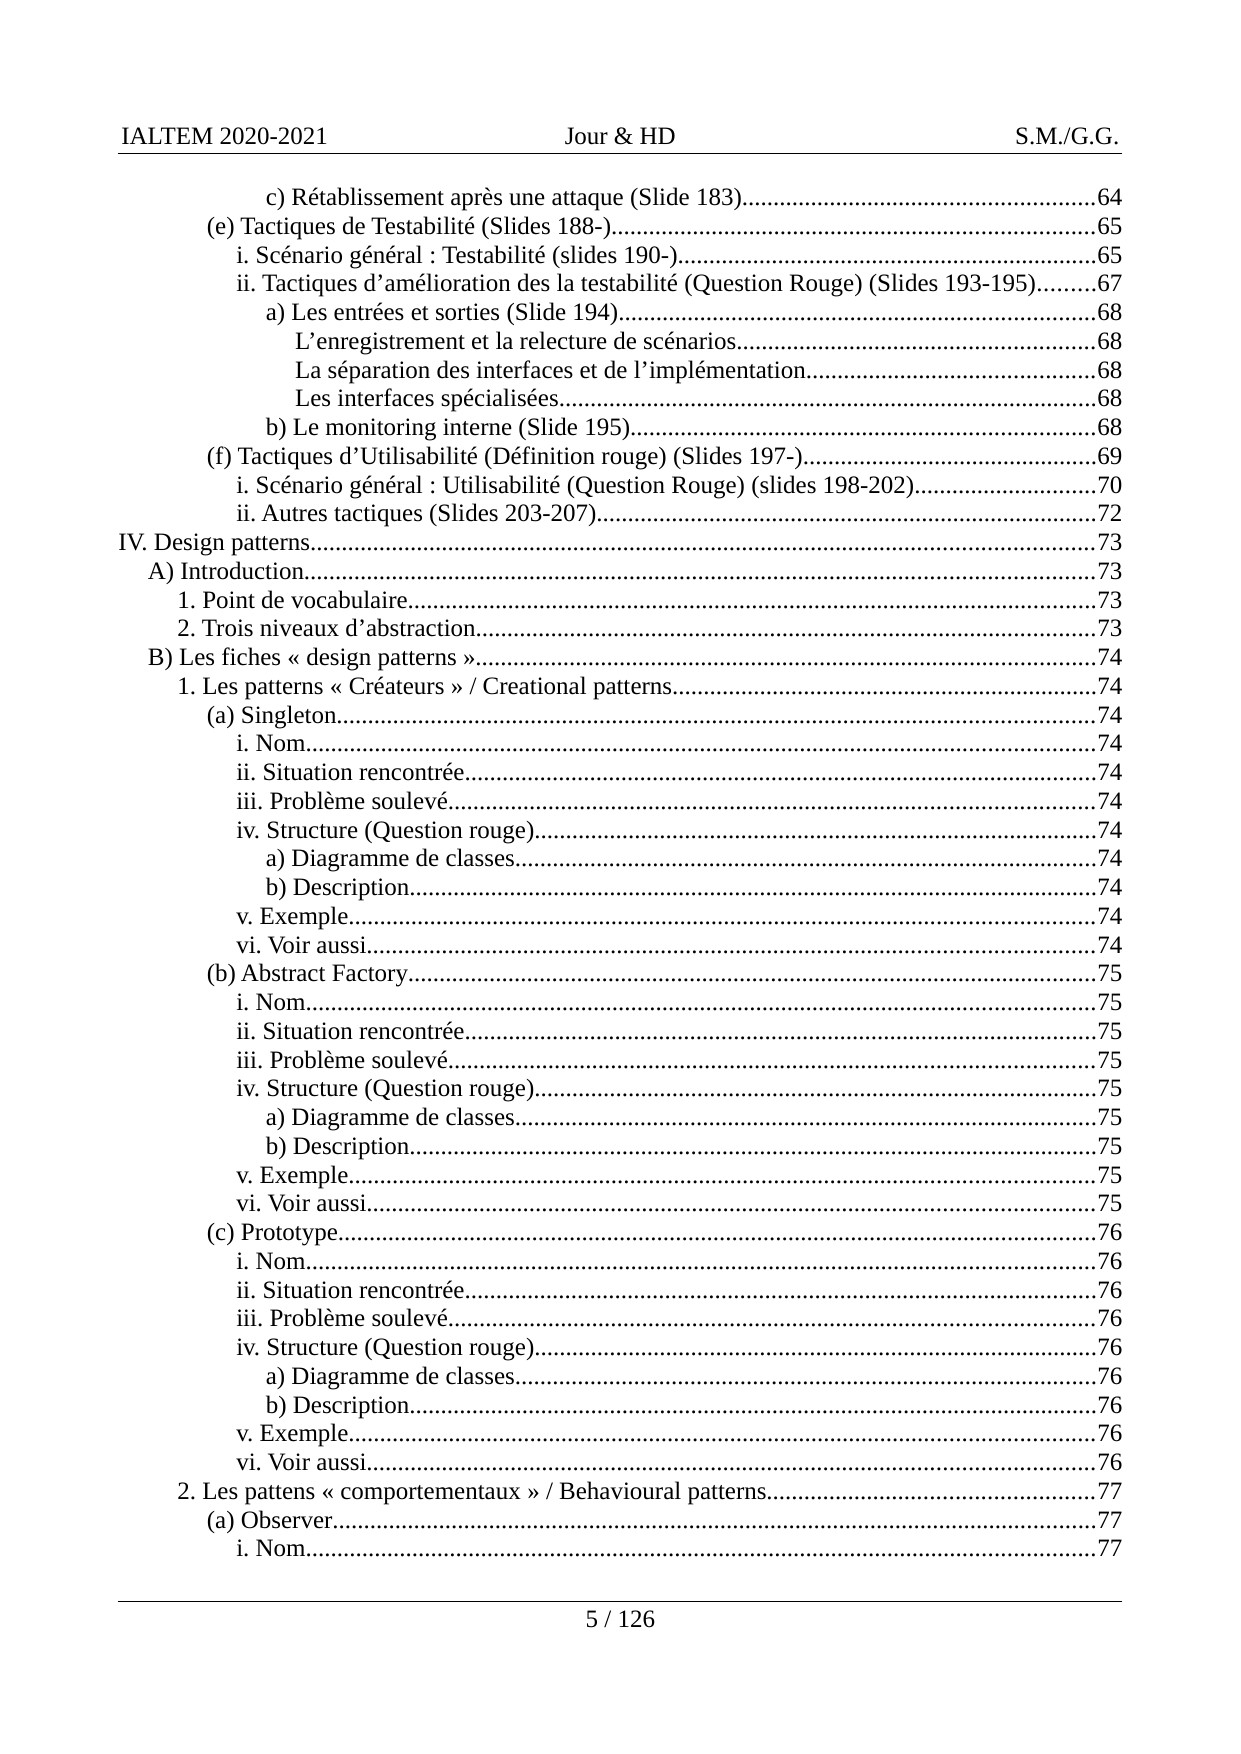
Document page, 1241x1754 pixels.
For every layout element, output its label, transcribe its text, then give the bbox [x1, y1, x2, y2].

text ii. Autres tactiques (Slides 203-207) 72 [236, 498, 1122, 527]
text v. Exemple 76 [236, 1418, 1122, 1447]
text i. Nom 74 [236, 728, 1122, 757]
text a) Les entrées et sorties (Slide 194) 68 [266, 297, 1122, 326]
text ii. Tactiques d’amélioration des la testabilité (Question Rouge) (Slides 193-195) 67 [236, 268, 1122, 297]
text L’enregistrement et la relecture de scénarios 68 [295, 326, 1122, 355]
text (c) Prototype 76 [207, 1217, 1122, 1246]
text a) Diagramme de classes 75 [266, 1102, 1122, 1131]
text 2. Les pattens « comportementaux » / Behavioural patterns 77 [177, 1476, 1122, 1505]
text b) Description 76 [266, 1390, 1122, 1418]
text 1. Point de vocabulaire 73 [177, 585, 1122, 613]
text 2. Trois niveaux d’abstraction 73 [177, 613, 1122, 642]
text iv. Structure (Question rouge) 75 [236, 1073, 1122, 1102]
text vi. Voir aussi 75 [236, 1188, 1122, 1217]
text Les interfaces spécialisées 68 [295, 383, 1122, 412]
text ii. Situation rencontrée 74 [236, 757, 1122, 786]
text vi. Voir aussi 74 [236, 930, 1122, 958]
text A) Introduction 73 [148, 556, 1122, 585]
text (f) Tactiques d’Utilisabilité (Définition rouge) (Slides 197-) 69 [207, 441, 1122, 470]
text b) Description 74 [266, 872, 1122, 901]
text i. Nom 75 [236, 987, 1122, 1016]
text (a) Singleton 74 [207, 700, 1122, 728]
text vi. Voir aussi 76 [236, 1447, 1122, 1476]
text v. Exemple 74 [236, 901, 1122, 930]
text (b) Abstract Factory 75 [207, 958, 1122, 987]
text ii. Situation rencontrée 76 [236, 1275, 1122, 1303]
text La séparation des interfaces et de l’implémentation 68 [295, 355, 1122, 383]
text (e) Tactiques de Testabilité (Slides 188-) 65 [207, 211, 1122, 240]
text b) Le monitoring interne (Slide 195) 68 [266, 412, 1122, 441]
text B) Les fiches « design patterns » 74 [148, 642, 1122, 671]
text b) Description 75 [266, 1131, 1122, 1160]
text iii. Problème soulevé 75 [236, 1045, 1122, 1073]
text ii. Situation rencontrée 75 [236, 1016, 1122, 1045]
text i. Nom 77 [236, 1533, 1122, 1562]
text i. Nom 76 [236, 1246, 1122, 1275]
text iv. Structure (Question rouge) 74 [236, 815, 1122, 843]
text c) Rétablissement après une attaque (Slide 183) 64 [266, 182, 1122, 211]
text iv. Structure (Question rouge) 76 [236, 1332, 1122, 1361]
text i. Scénario général : Testabilité (slides 190-) 65 [236, 240, 1122, 268]
text IV. Design patterns 73 [118, 527, 1122, 556]
text a) Diagramme de classes 76 [266, 1361, 1122, 1390]
text (a) Observer 77 [207, 1505, 1122, 1533]
text 1. Les patterns « Créateurs » / Creational patterns 74 [177, 671, 1122, 700]
text a) Diagramme de classes 74 [266, 843, 1122, 872]
text v. Exemple 75 [236, 1160, 1122, 1188]
text i. Scénario général : Utilisabilité (Question Rouge) (slides 198-202) 70 [236, 470, 1122, 498]
text iii. Problème soulevé 74 [236, 786, 1122, 815]
text iii. Problème soulevé 76 [236, 1303, 1122, 1332]
